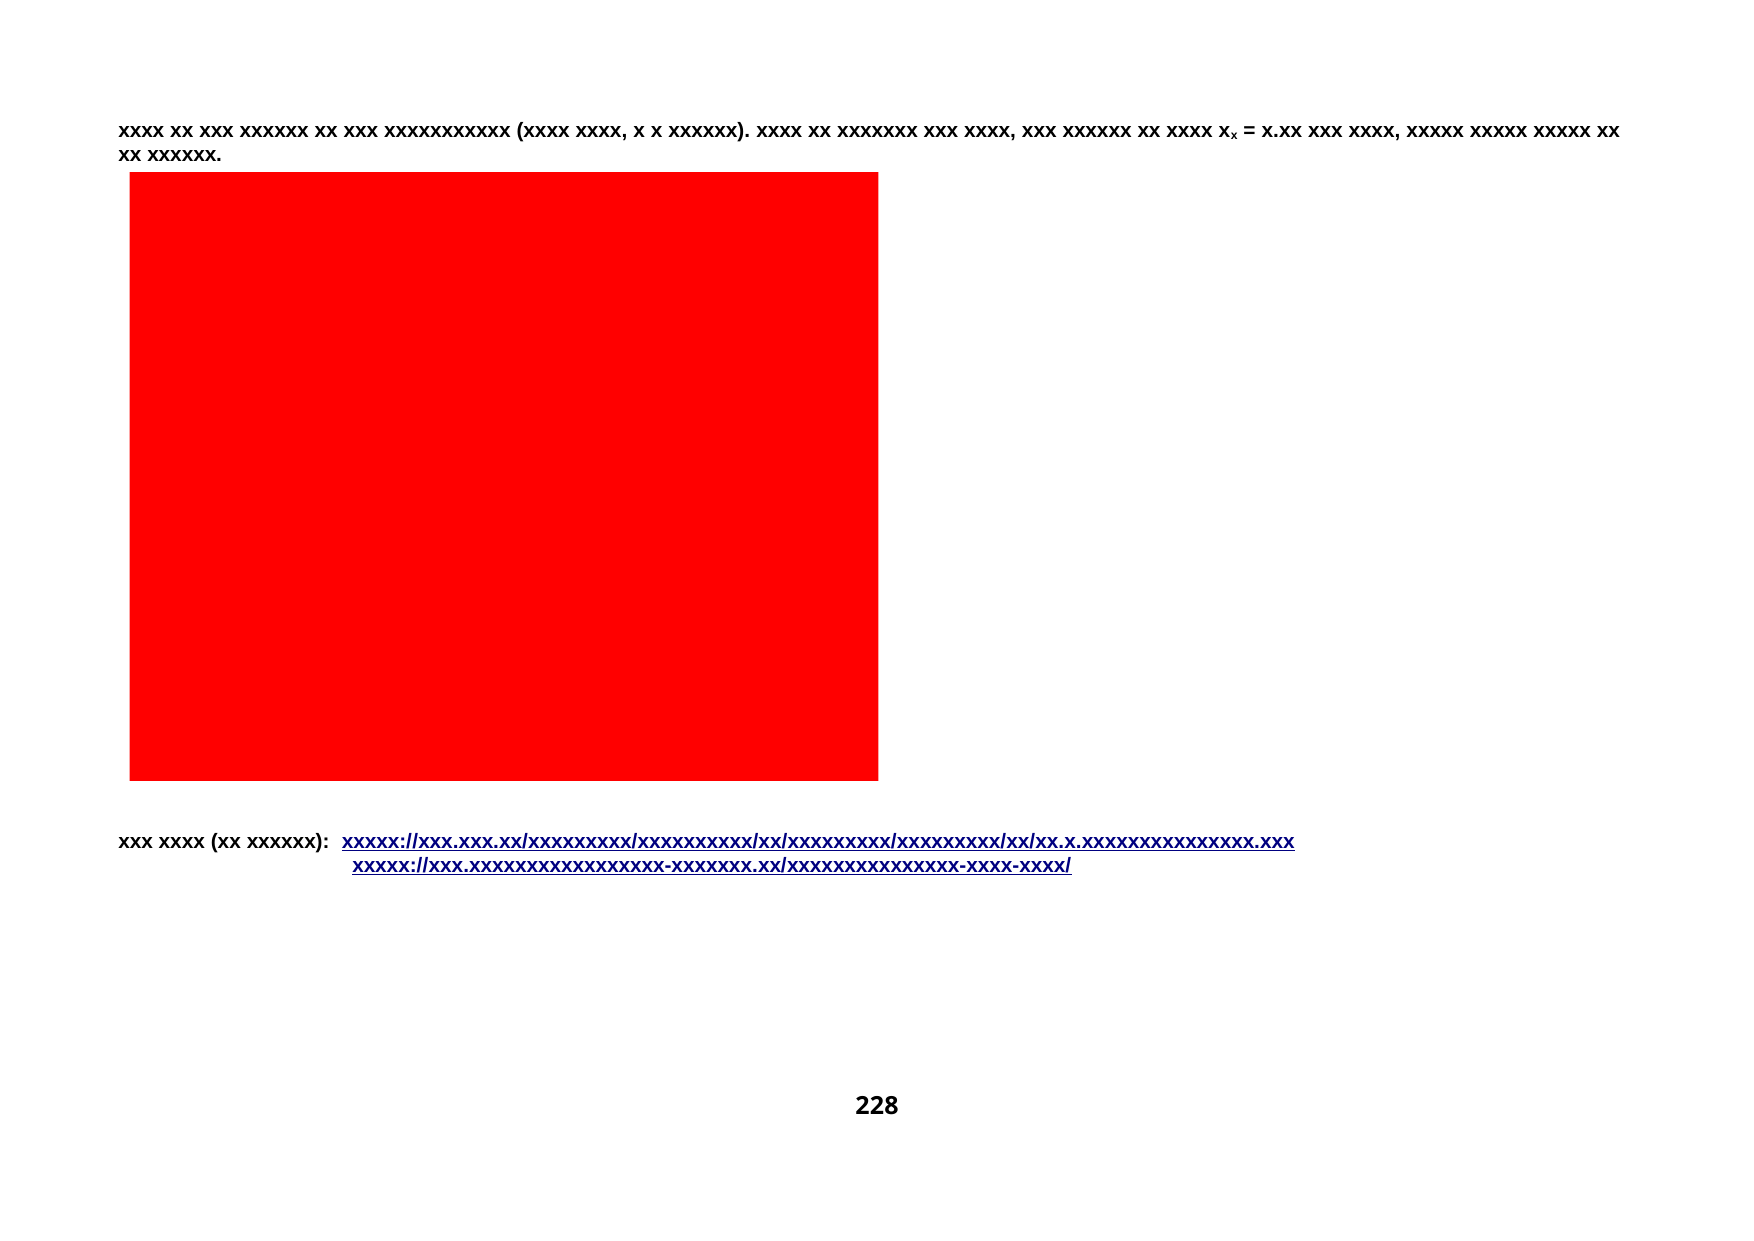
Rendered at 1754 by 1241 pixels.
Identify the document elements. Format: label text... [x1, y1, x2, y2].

picture [129, 172, 879, 781]
text xxxx xx xxx xxxxxx xx xxx xxxxxxxxxxx (xxxx xxxx, x x xxxxxx). xxxx xx xxxxxxx xxx xxxx, xxx xxxxxx xx xxxx xx = x.xx xxx xxxx, xxxxx xxxxx xxxxx xx xx xxxxxx. [118, 118, 1636, 166]
text xxxxx://xxx.xxxxxxxxxxxxxxxxx-xxxxxxx.xx/xxxxxxxxxxxxxxx-xxxx-xxxx/ [118, 853, 1636, 877]
text xxx xxxx (xx xxxxxx): xxxxx://xxx.xxx.xx/xxxxxxxxx/xxxxxxxxxx/xx/xxxxxxxxx/xxxxxxxxx/xx/xx.x.xxxxxxxxxxxxxxx.xxx [118, 829, 1636, 853]
